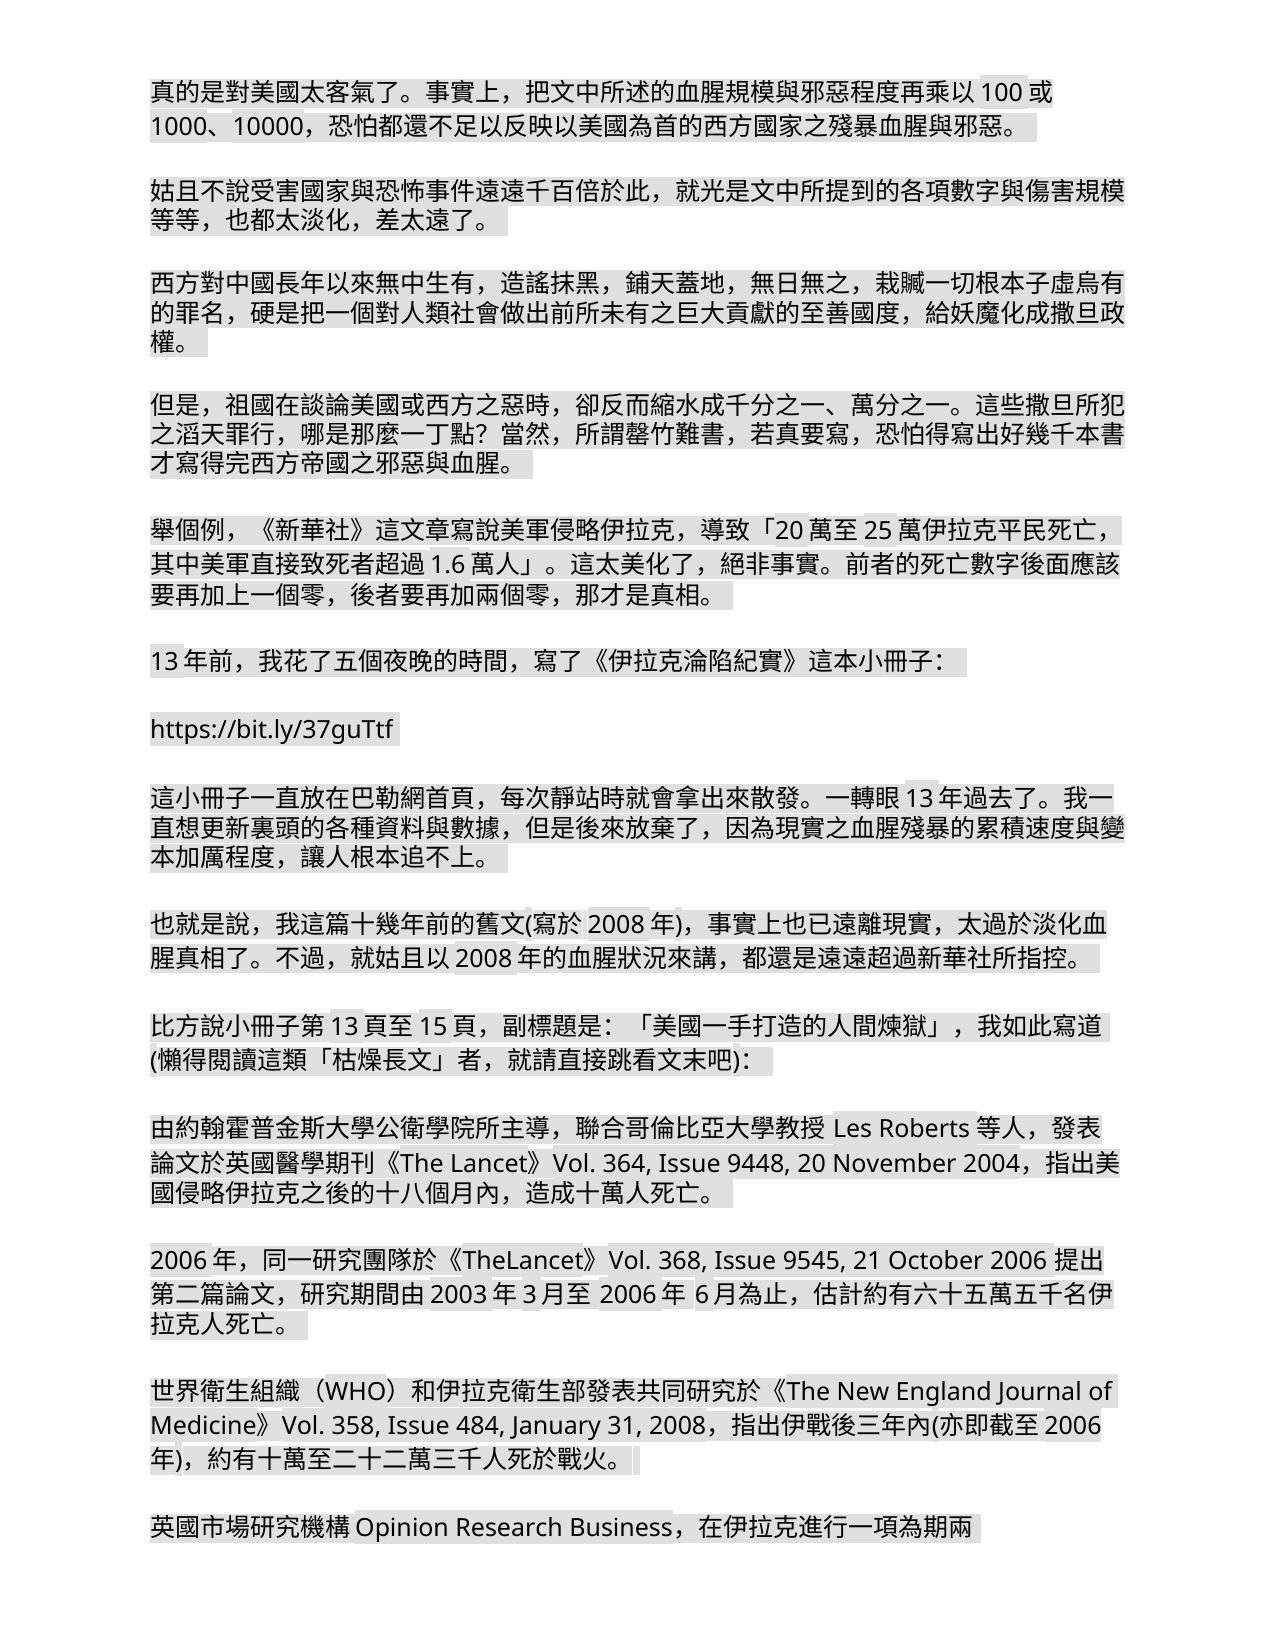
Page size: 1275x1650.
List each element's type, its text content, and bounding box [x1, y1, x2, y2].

text 真的是對美國太客氣了。事實上，把文中所述的血腥規模與邪惡程度再乘以100或1000、10000，恐怕都還不足以反映以美國為首的西方國家之殘暴血腥與邪惡。 姑且不說受害國家與恐怖事件遠遠千百倍於此，就光是文中所提到的各項數字與傷害規模等等，也都太淡化，差太遠了。 西方對中國長年以來無中生有，造謠抹黑，鋪天蓋地，無日無之，栽贓一切根本子虛烏有的罪名，硬是把一個對人類社會做出前所未有之巨大貢獻的至善國度，給妖魔化成撒旦政權。 但是，祖國在談論美國或西方之惡時，卻反而縮水成千分之一、萬分之一。這些撒旦所犯之滔天罪行，哪是那麼一丁點？當然，所謂罄竹難書，若真要寫，恐怕得寫出好幾千本書才寫得完西方帝國之邪惡與血腥。 舉個例，《新華社》這文章寫說美軍侵略伊拉克，導致「20萬至25萬伊拉克平民死亡，其中美軍直接致死者超過1.6萬人」。這太美化了，絕非事實。前者的死亡數字後面應該要再加上一個零，後者要再加兩個零，那才是真相。 13年前，我花了五個夜晚的時間，寫了《伊拉克淪陷紀實》這本小冊子： https://bit.ly/37guTtf 這小冊子一直放在巴勒網首頁，每次靜站時就會拿出來散發。一轉眼13年過去了。我一直想更新裏頭的各種資料與數據，但是後來放棄了，因為現實之血腥殘暴的累積速度與變本加厲程度，讓人根本追不上。 也就是說，我這篇十幾年前的舊文(寫於2008年)，事實上也已遠離現實，太過於淡化血腥真相了。不過，就姑且以2008年的血腥狀況來講，都還是遠遠超過新華社所指控。 比方說小冊子第13頁至15頁，副標題是：「美國一手打造的人間煉獄」，我如此寫道 (懶得閱讀這類「枯燥長文」者，就請直接跳看文末吧)： 由約翰霍普金斯大學公衛學院所主導，聯合哥倫比亞大學教授 Les Roberts 等人，發表論文於英國醫學期刊《The Lancet》Vol. 364, Issue 9448, 20 November 2004，指出美國侵略伊拉克之後的十八個月內，造成十萬人死亡。 2006年，同一研究團隊於《TheLancet》Vol. 368, Issue 9545, 21 October 2006 提出第二篇論文，研究期間由2003年3月至 2006年 6月為止，估計約有六十五萬五千名伊拉克人死亡。 世界衛生組織（WHO）和伊拉克衛生部發表共同研究於《The New England Journal of Medicine》Vol. 358, Issue 484, January 31, 2008，指出伊戰後三年內(亦即截至2006年)，約有十萬至二十二萬三千人死於戰火。 英國市場研究機構Opinion Research Business，在伊拉克進行一項為期兩 [150, 75, 1125, 1544]
